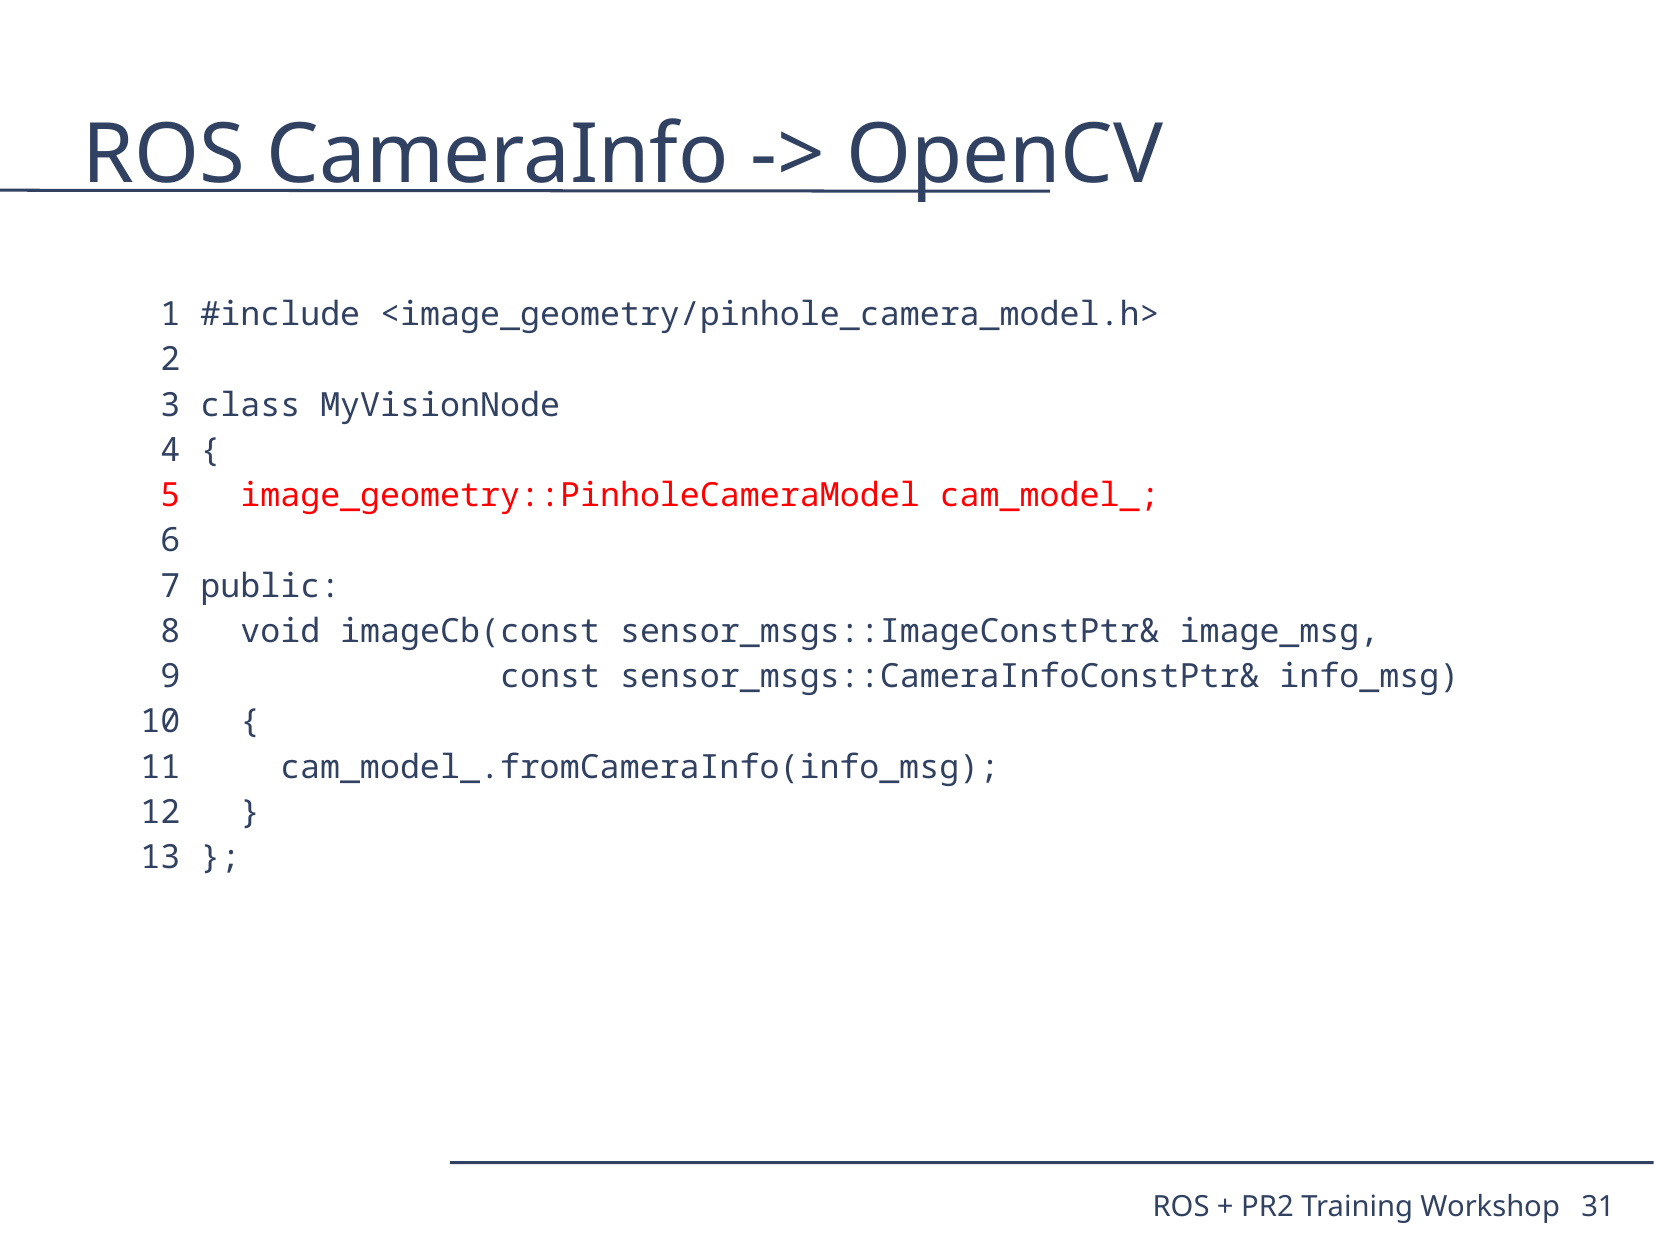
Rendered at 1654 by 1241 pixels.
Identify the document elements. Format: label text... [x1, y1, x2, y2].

title ROS CameraInfo -> OpenCV [82, 75, 1571, 226]
list 1 #include <image_geometry/pinhole_camera_model.h> 2 3 class MyVisionNode 4 { 5 image_geometry::PinholeCameraModel cam_model_; 6 7 public: 8 void imageCb(const sensor_msgs::ImageConstPtr& image_msg, 9 const sensor_msgs::CameraInfoConstPtr& info_msg) 10 { 11 cam_model_.fromCameraInfo(info_msg); 12 } 13 }; [82, 290, 1571, 1109]
